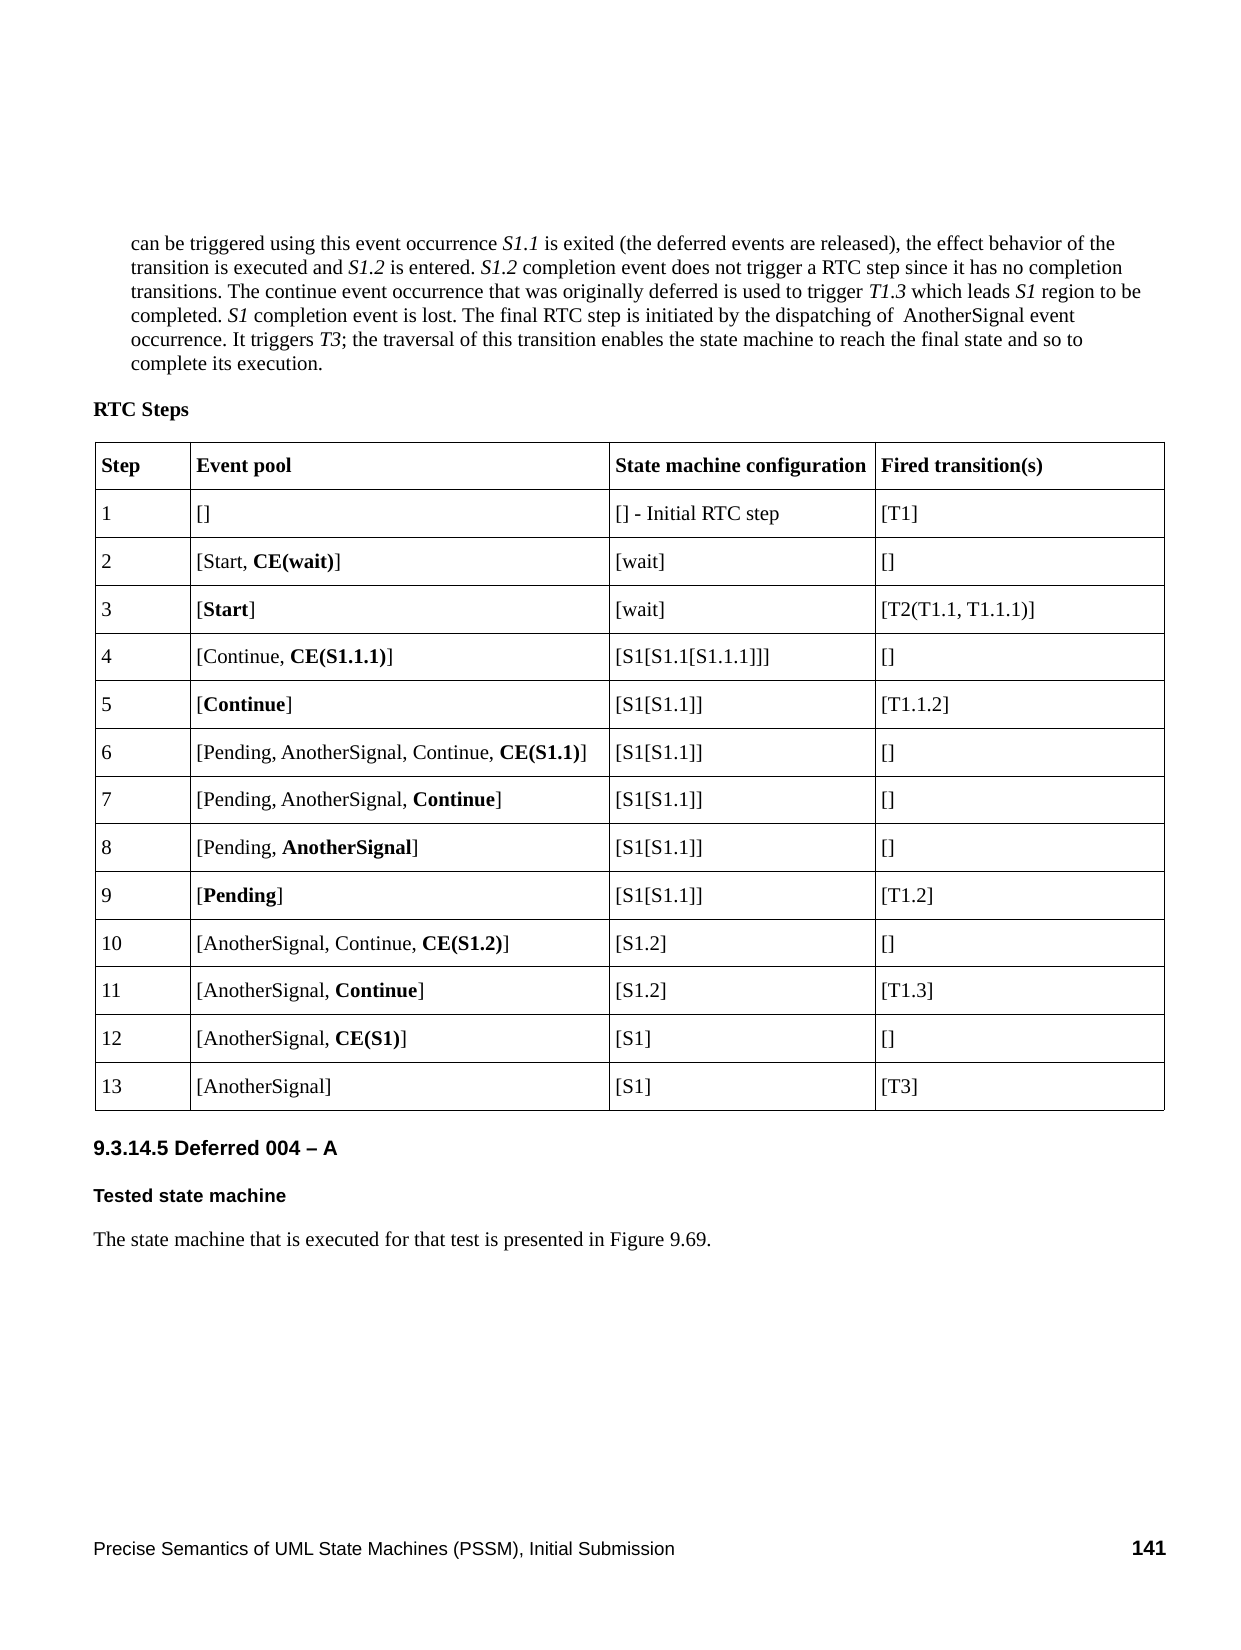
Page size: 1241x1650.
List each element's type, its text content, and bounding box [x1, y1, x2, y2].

table_cell [AnotherSignal, CE(S1)] [191, 1015, 609, 1062]
table_cell 6 [96, 729, 190, 776]
table_cell [T3] [876, 1063, 1164, 1109]
table_cell 10 [96, 920, 190, 966]
table_cell 8 [96, 824, 190, 871]
table_header State machine configuration [610, 443, 875, 489]
table_cell [T1] [876, 490, 1164, 537]
table_cell 11 [96, 967, 190, 1014]
table_cell 5 [96, 681, 190, 728]
table_cell 9 [96, 872, 190, 919]
table_cell 2 [96, 538, 190, 585]
table_cell 13 [96, 1063, 190, 1109]
text RTC Steps [93, 396, 1164, 421]
table_cell 4 [96, 634, 190, 680]
table_cell [S1.2] [610, 967, 875, 1014]
table_cell [] - Initial RTC step [610, 490, 875, 537]
table_cell [] [876, 920, 1164, 966]
table_cell [] [876, 1015, 1164, 1062]
table_cell 3 [96, 586, 190, 632]
table_cell [wait] [610, 586, 875, 632]
table_cell [T2(T1.1, T1.1.1)] [876, 586, 1164, 632]
table_cell 1 [96, 490, 190, 537]
table_cell [Pending, AnotherSignal, Continue] [191, 777, 609, 823]
table_cell [Pending] [191, 872, 609, 919]
subtitle Tested state machine [93, 1184, 1164, 1206]
subtitle Deferred 004 – A [93, 1134, 1164, 1159]
table_cell [] [876, 729, 1164, 776]
table_cell [S1[S1.1]] [610, 872, 875, 919]
table_cell [] [876, 824, 1164, 871]
table_cell [Pending, AnotherSignal] [191, 824, 609, 871]
table_cell [Start] [191, 586, 609, 632]
table_cell [S1[S1.1]] [610, 729, 875, 776]
table_cell [] [191, 490, 609, 537]
table_header Event pool [191, 443, 609, 489]
table_cell [Continue] [191, 681, 609, 728]
text The state machine that is executed for that test is presented in Figure 9.69. [93, 1227, 1164, 1251]
table_cell [S1.2] [610, 920, 875, 966]
table_cell [AnotherSignal, Continue] [191, 967, 609, 1014]
table_cell [] [876, 538, 1164, 585]
table_cell [] [876, 777, 1164, 823]
table_cell [] [876, 634, 1164, 680]
table_cell [AnotherSignal, Continue, CE(S1.2)] [191, 920, 609, 966]
table_cell [AnotherSignal] [191, 1063, 609, 1109]
table_cell [wait] [610, 538, 875, 585]
table_header Fired transition(s) [876, 443, 1164, 489]
table_cell [T1.3] [876, 967, 1164, 1014]
table_cell [Continue, CE(S1.1.1)] [191, 634, 609, 680]
table_cell [Start, CE(wait)] [191, 538, 609, 585]
table_cell [T1.1.2] [876, 681, 1164, 728]
table_cell 12 [96, 1015, 190, 1062]
table_cell 7 [96, 777, 190, 823]
table_cell [T1.2] [876, 872, 1164, 919]
table_cell [S1] [610, 1015, 875, 1062]
text can be triggered using this event occurrence S1.1 is exited (the deferred events are released), the effect behavior of the transition is executed and S1.2 is entered. S1.2 completion event does not trigger a RTC step since it has no completion transitions. The continue event occurrence that was originally deferred is used to trigger T1.3 which leads S1 region to be completed. S1 completion event is lost. The final RTC step is initiated by the dispatching of AnotherSignal event occurrence. It triggers T3; the traversal of this transition enables the state machine to reach the final state and so to complete its execution. [131, 231, 1164, 375]
table_cell [S1[S1.1]] [610, 681, 875, 728]
table_cell [S1[S1.1]] [610, 777, 875, 823]
table_header Step [96, 443, 190, 489]
table_cell [S1[S1.1]] [610, 824, 875, 871]
table_cell [S1] [610, 1063, 875, 1109]
table_cell [S1[S1.1[S1.1.1]]] [610, 634, 875, 680]
table_cell [Pending, AnotherSignal, Continue, CE(S1.1)] [191, 729, 609, 776]
